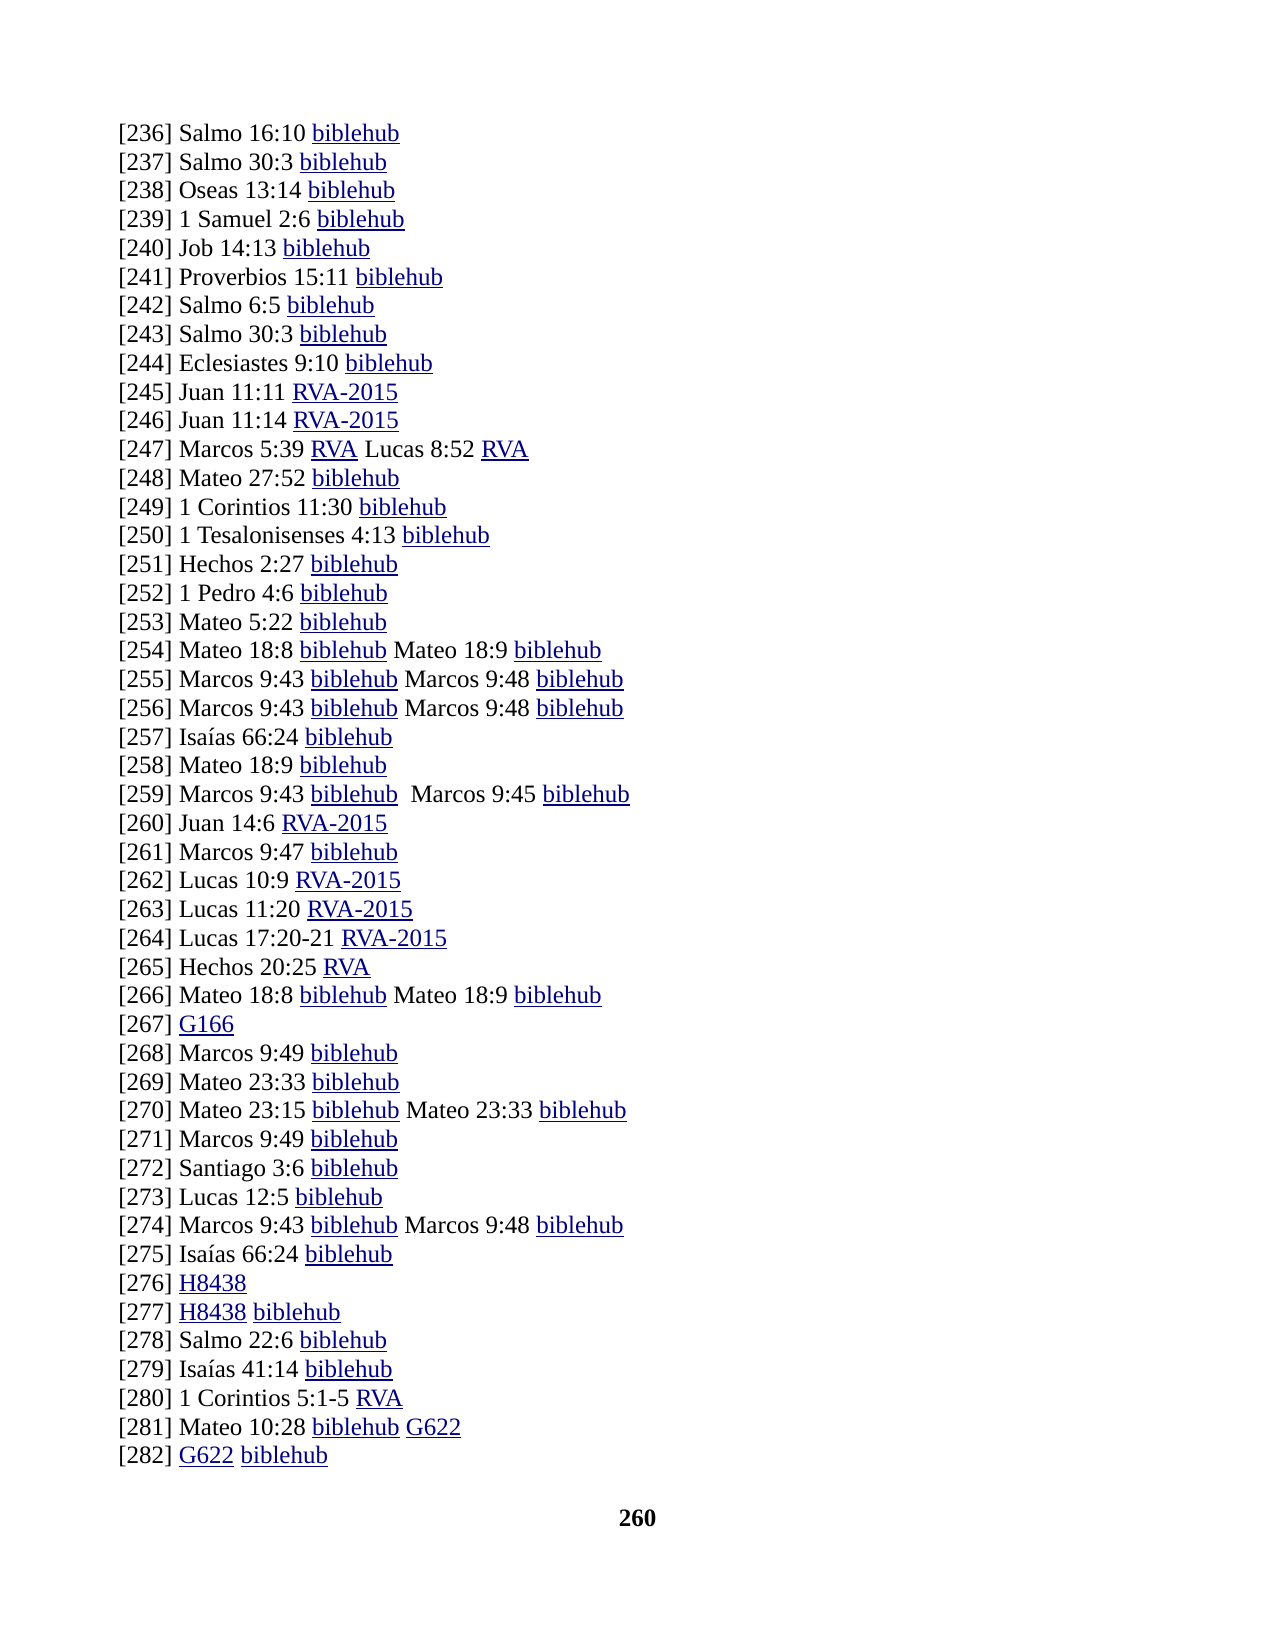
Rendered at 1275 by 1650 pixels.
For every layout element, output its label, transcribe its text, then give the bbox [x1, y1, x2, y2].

text Lucas 12:5 biblehub [118, 1182, 1157, 1211]
text Lucas 17:20-21 RVA-2015 [118, 923, 1157, 952]
text Marcos 9:43 biblehub Marcos 9:48 biblehub [118, 664, 1157, 693]
text Mateo 18:8 biblehub Mateo 18:9 biblehub [118, 981, 1157, 1009]
text H8438 biblehub [118, 1297, 1157, 1326]
text Hechos 2:27 biblehub [118, 549, 1157, 578]
text Proverbios 15:11 biblehub [118, 262, 1157, 291]
text Marcos 9:47 biblehub [118, 837, 1157, 866]
text Hechos 20:25 RVA [118, 952, 1157, 981]
text Mateo 5:22 biblehub [118, 607, 1157, 636]
text Isaías 66:24 biblehub [118, 722, 1157, 751]
text 1 Tesalonisenses 4:13 biblehub [118, 521, 1157, 549]
text Marcos 9:43 biblehub Marcos 9:48 biblehub [118, 1211, 1157, 1239]
text Mateo 23:15 biblehub Mateo 23:33 biblehub [118, 1096, 1157, 1124]
text Marcos 9:49 biblehub [118, 1124, 1157, 1153]
text Salmo 30:3 biblehub [118, 319, 1157, 348]
text G166 [118, 1009, 1157, 1038]
text Mateo 18:8 biblehub Mateo 18:9 biblehub [118, 636, 1157, 664]
text Marcos 9:43 biblehub Marcos 9:45 biblehub [118, 779, 1157, 808]
text 1 Corintios 11:30 biblehub [118, 492, 1157, 521]
text H8438 [118, 1268, 1157, 1297]
text 1 Corintios 5:1-5 RVA [118, 1383, 1157, 1412]
text Mateo 23:33 biblehub [118, 1067, 1157, 1096]
text Marcos 9:49 biblehub [118, 1038, 1157, 1067]
text Salmo 16:10 biblehub [118, 118, 1157, 147]
text Juan 11:11 RVA-2015 [118, 377, 1157, 406]
text Salmo 22:6 biblehub [118, 1326, 1157, 1354]
text Salmo 30:3 biblehub [118, 147, 1157, 176]
text Juan 11:14 RVA-2015 [118, 406, 1157, 434]
text Job 14:13 biblehub [118, 233, 1157, 262]
text Lucas 11:20 RVA-2015 [118, 894, 1157, 923]
text Eclesiastes 9:10 biblehub [118, 348, 1157, 377]
text 1 Samuel 2:6 biblehub [118, 204, 1157, 233]
text Santiago 3:6 biblehub [118, 1153, 1157, 1182]
text Mateo 18:9 biblehub [118, 751, 1157, 779]
text Marcos 9:43 biblehub Marcos 9:48 biblehub [118, 693, 1157, 722]
text Mateo 27:52 biblehub [118, 463, 1157, 492]
text Isaías 66:24 biblehub [118, 1239, 1157, 1268]
text 1 Pedro 4:6 biblehub [118, 578, 1157, 607]
text Isaías 41:14 biblehub [118, 1354, 1157, 1383]
text Marcos 5:39 RVA Lucas 8:52 RVA [118, 434, 1157, 463]
text Salmo 6:5 biblehub [118, 291, 1157, 319]
text Mateo 10:28 biblehub G622 [118, 1412, 1157, 1441]
text G622 biblehub [118, 1441, 1157, 1469]
text Lucas 10:9 RVA-2015 [118, 866, 1157, 894]
text Juan 14:6 RVA-2015 [118, 808, 1157, 837]
text Oseas 13:14 biblehub [118, 176, 1157, 204]
